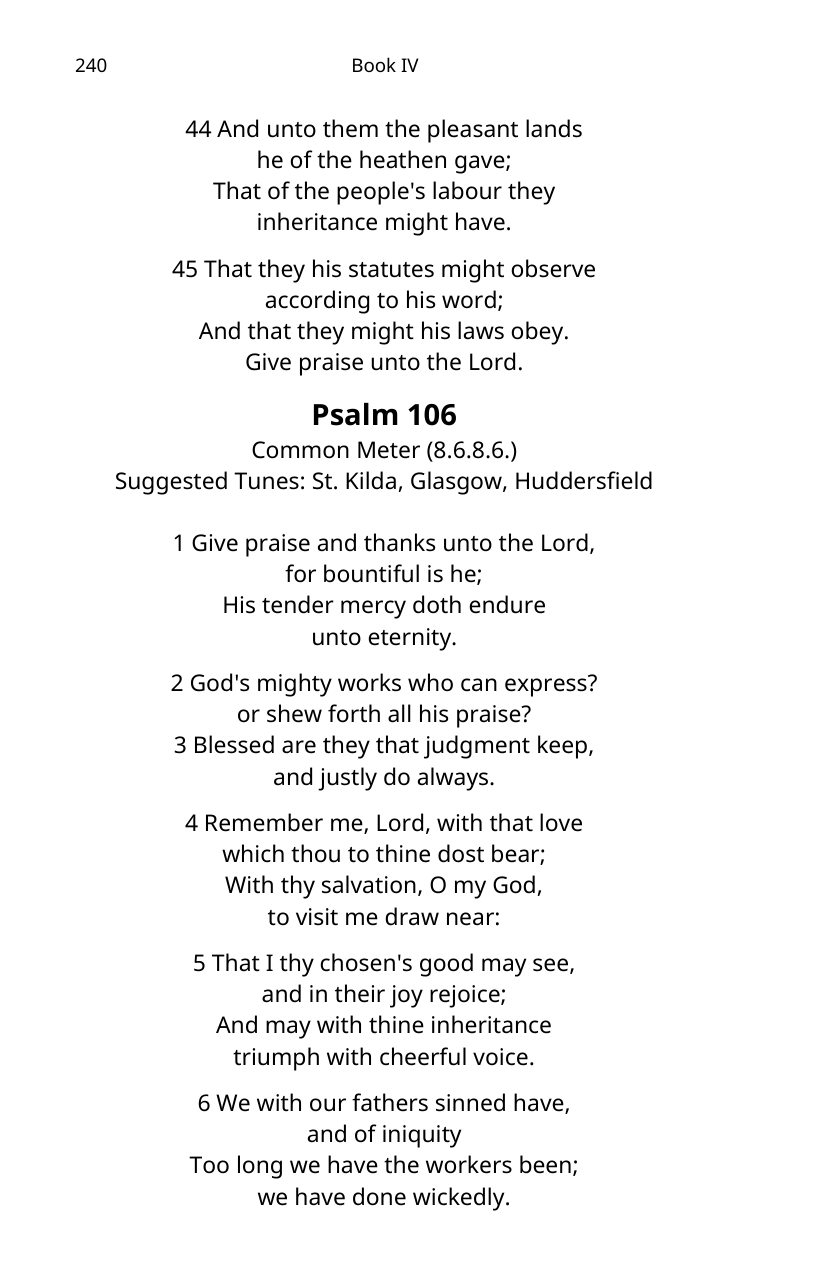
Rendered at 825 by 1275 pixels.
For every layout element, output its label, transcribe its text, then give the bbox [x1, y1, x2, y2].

text Suggested Tunes: St. Kilda, Glasgow, Huddersfield [75, 466, 693, 497]
text 1 Give praise and thanks unto the Lord, for bountiful is he; His tender mercy doth endure unto eternity. [75, 527, 693, 652]
text 5 That I thy chosen's good may see, and in their joy rejoice; And may with thine inheritance triumph with cheerful voice. [75, 947, 693, 1072]
subtitle Common Meter (8.6.8.6.) [75, 434, 693, 466]
subtitle Psalm 106 [75, 392, 693, 434]
text 45 That they his statutes might observe according to his word; And that they might his laws obey. Give praise unto the Lord. [75, 252, 693, 377]
text 2 God's mighty works who can express? or shew forth all his praise? 3 Blessed are they that judgment keep, and justly do always. [75, 667, 693, 792]
text 6 We with our fathers sinned have, and of iniquity Too long we have the workers been; we have done wickedly. [75, 1087, 693, 1212]
text 4 Remember me, Lord, with that love which thou to thine dost bear; With thy salvation, O my God, to visit me draw near: [75, 807, 693, 932]
text 44 And unto them the pleasant lands he of the heathen gave; That of the people's labour they inheritance might have. [75, 112, 693, 237]
